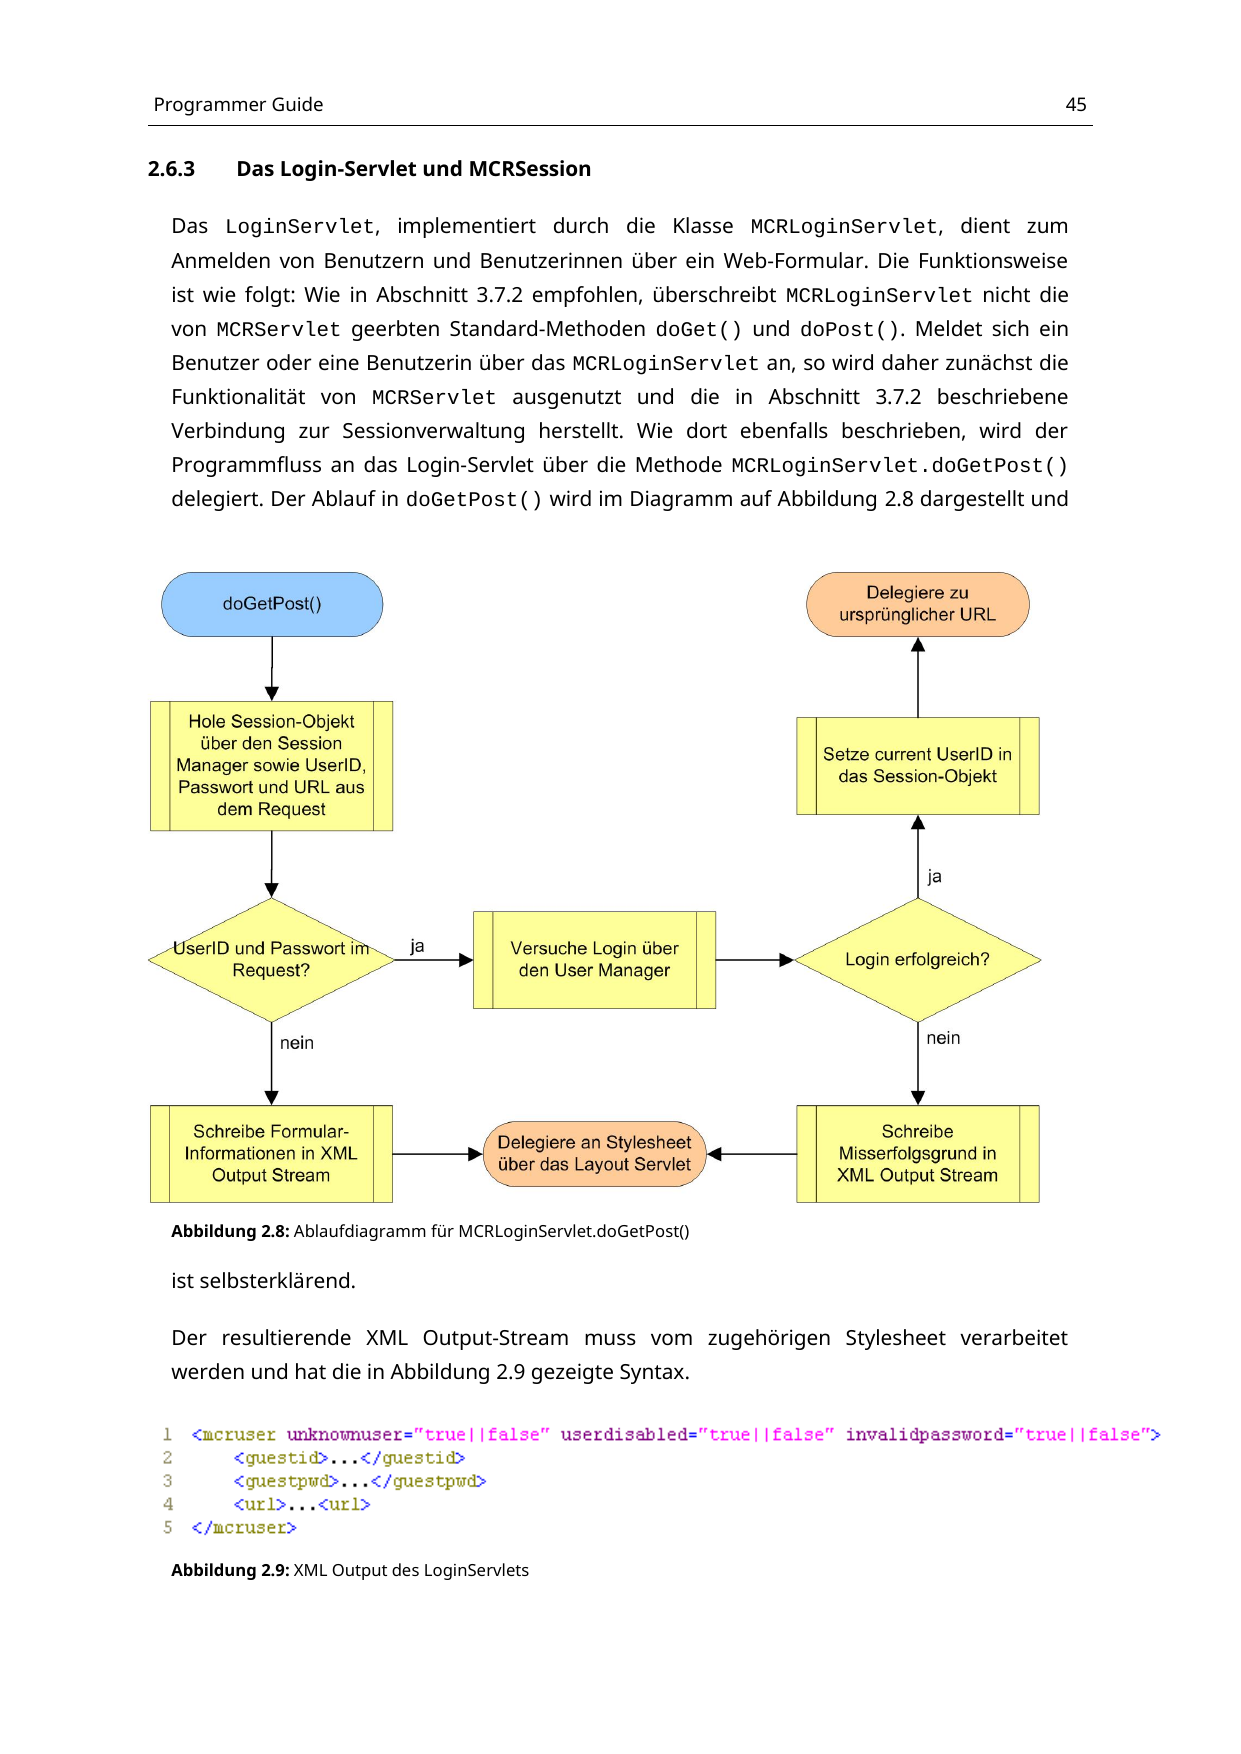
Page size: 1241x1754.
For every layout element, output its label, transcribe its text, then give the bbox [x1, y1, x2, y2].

subtitle Das Login-Servlet und MCRSession [148, 154, 1093, 182]
text Abbildung 2.9: XML Output des LoginServlets [171, 1451, 1180, 1582]
picture [147, 571, 1042, 1203]
text Abbildung 2.8: Ablaufdiagramm für MCRLoginServlet.doGetPost() [171, 1203, 1018, 1242]
text Das LoginServlet, implementiert durch die Klasse MCRLoginServlet, dient zum Anmelden von Benutzern und Benutzerinnen über ein Web-Formular. Die Funktionsweise ist wie folgt: Wie in Abschnitt 3.7.2 empfohlen, überschreibt MCRLoginServlet nicht die von MCRServlet geerbten Standard-Methoden doGet() und doPost(). Meldet sich ein Benutzer oder eine Benutzerin über das MCRLoginServlet an, so wird daher zunächst die Funktionalität von MCRServlet ausgenutzt und die in Abschnitt 3.7.2 beschriebene Verbindung zur Sessionverwaltung herstellt. Wie dort ebenfalls beschrieben, wird der Programmfluss an das Login-Servlet über die Methode MCRLoginServlet.doGetPost() delegiert. Der Ablauf in doGetPost() wird im Diagramm auf Abbildung 2.8 dargestellt und ist selbsterklärend. [148, 212, 1069, 1294]
text Der resultierende XML Output-Stream muss vom zugehörigen Stylesheet verarbeitet werden und hat die in Abbildung 2.9 gezeigte Syntax. [171, 1323, 1069, 1385]
